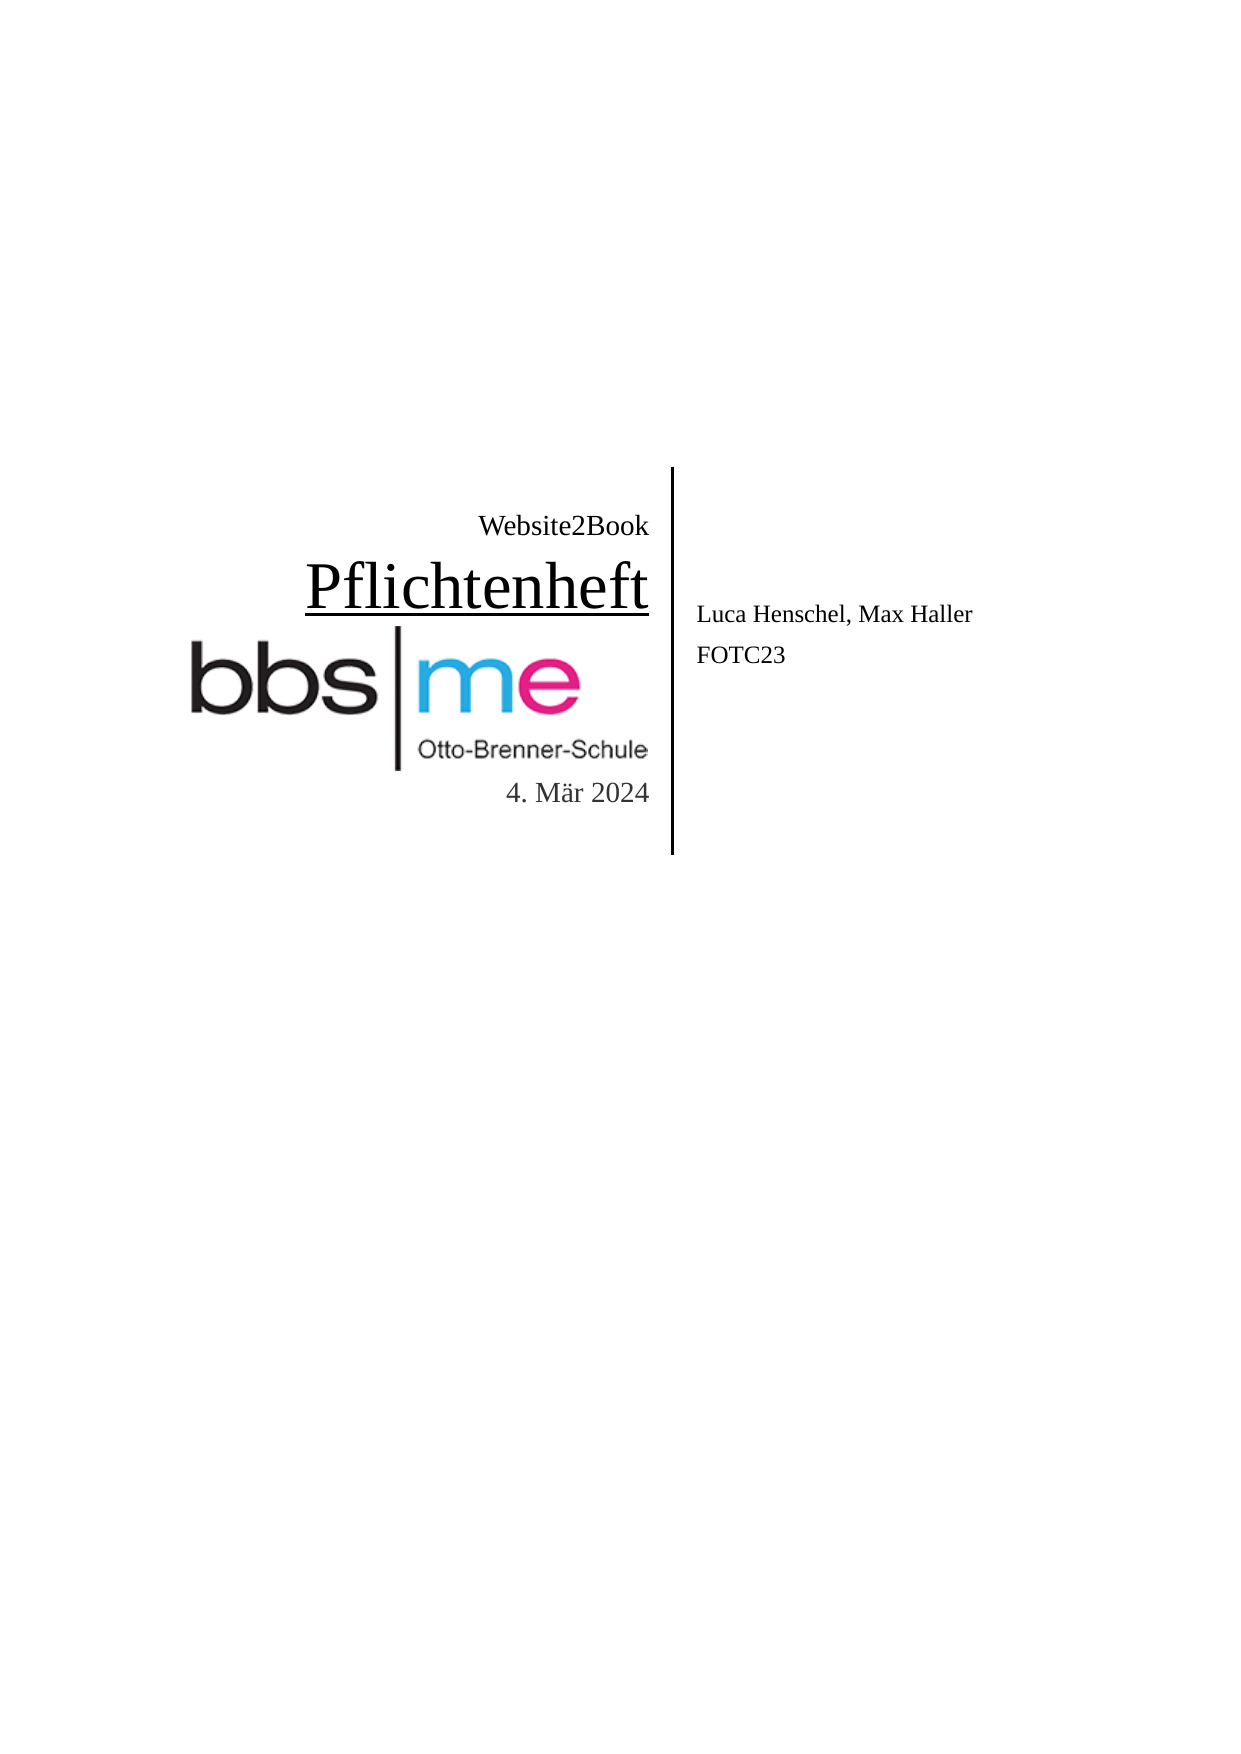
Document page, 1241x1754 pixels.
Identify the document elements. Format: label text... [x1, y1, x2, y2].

picture [191, 626, 648, 771]
table_header Website2Book Pflichtenheft 4. Mär 2024 [118, 467, 671, 855]
table_header Luca Henschel, Max Haller FOTC23 [674, 467, 1123, 855]
